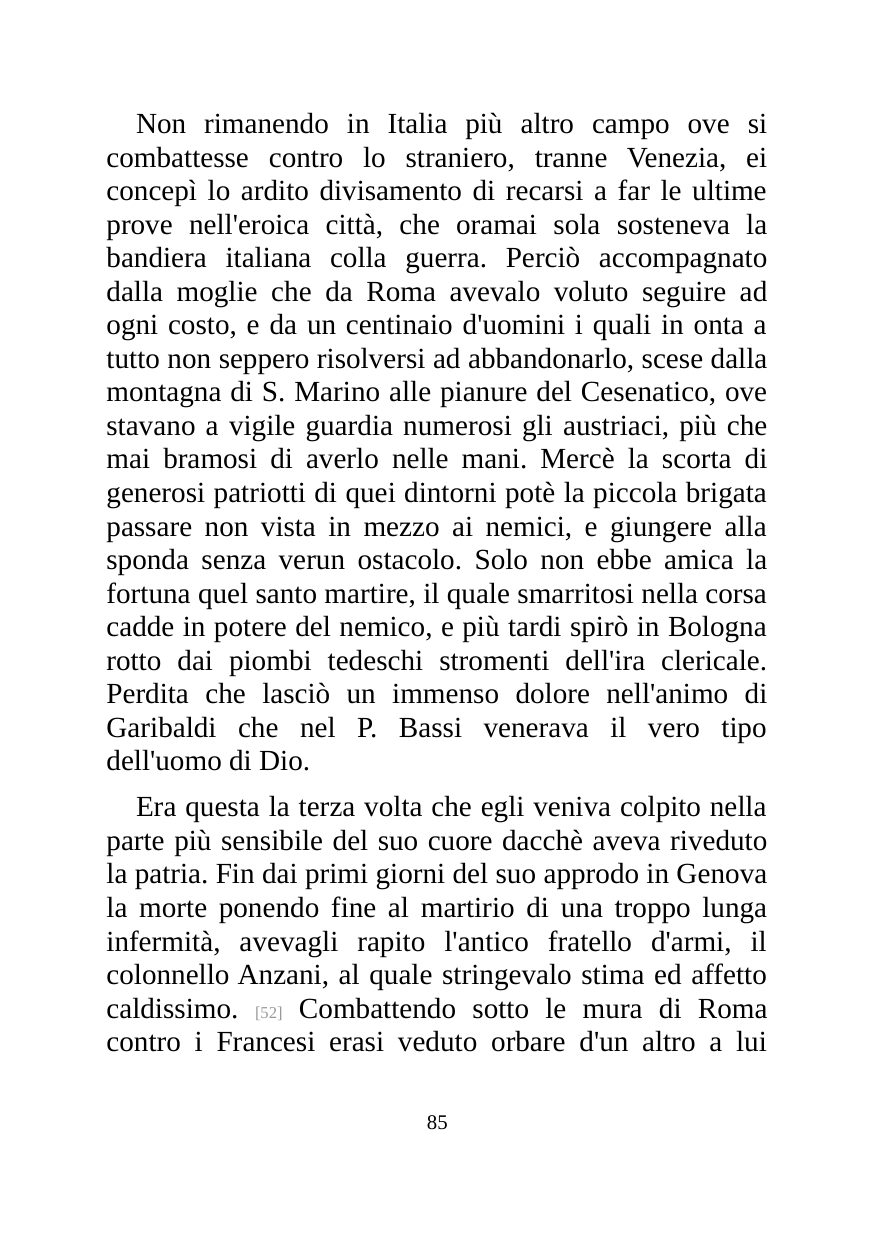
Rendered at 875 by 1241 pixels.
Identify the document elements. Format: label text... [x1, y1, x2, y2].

text Era questa la terza volta che egli veniva colpito nella parte più sensibile del suo cuore dacchè aveva riveduto la patria. Fin dai primi giorni del suo approdo in Genova la morte ponendo fine al martirio di una troppo lunga infermità, avevagli rapito l'antico fratello d'armi, il colonnello Anzani, al quale stringevalo stima ed affetto caldissimo. [52] Combattendo sotto le mura di Roma contro i Francesi erasi veduto orbare d'un altro a lui [106, 789, 768, 1058]
text Non rimanendo in Italia più altro campo ove si combattesse contro lo straniero, tranne Venezia, ei concepì lo ardito divisamento di recarsi a far le ultime prove nell'eroica città, che oramai sola sosteneva la bandiera italiana colla guerra. Perciò accompagnato dalla moglie che da Roma avevalo voluto seguire ad ogni costo, e da un centinaio d'uomini i quali in onta a tutto non seppero risolversi ad abbandonarlo, scese dalla montagna di S. Marino alle pianure del Cesenatico, ove stavano a vigile guardia numerosi gli austriaci, più che mai bramosi di averlo nelle mani. Mercè la scorta di generosi patriotti di quei dintorni potè la piccola brigata passare non vista in mezzo ai nemici, e giungere alla sponda senza verun ostacolo. Solo non ebbe amica la fortuna quel santo martire, il quale smarritosi nella corsa cadde in potere del nemico, e più tardi spirò in Bologna rotto dai piombi tedeschi stromenti dell'ira clericale. Perdita che lasciò un immenso dolore nell'animo di Garibaldi che nel P. Bassi venerava il vero tipo dell'uomo di Dio. [106, 106, 768, 777]
